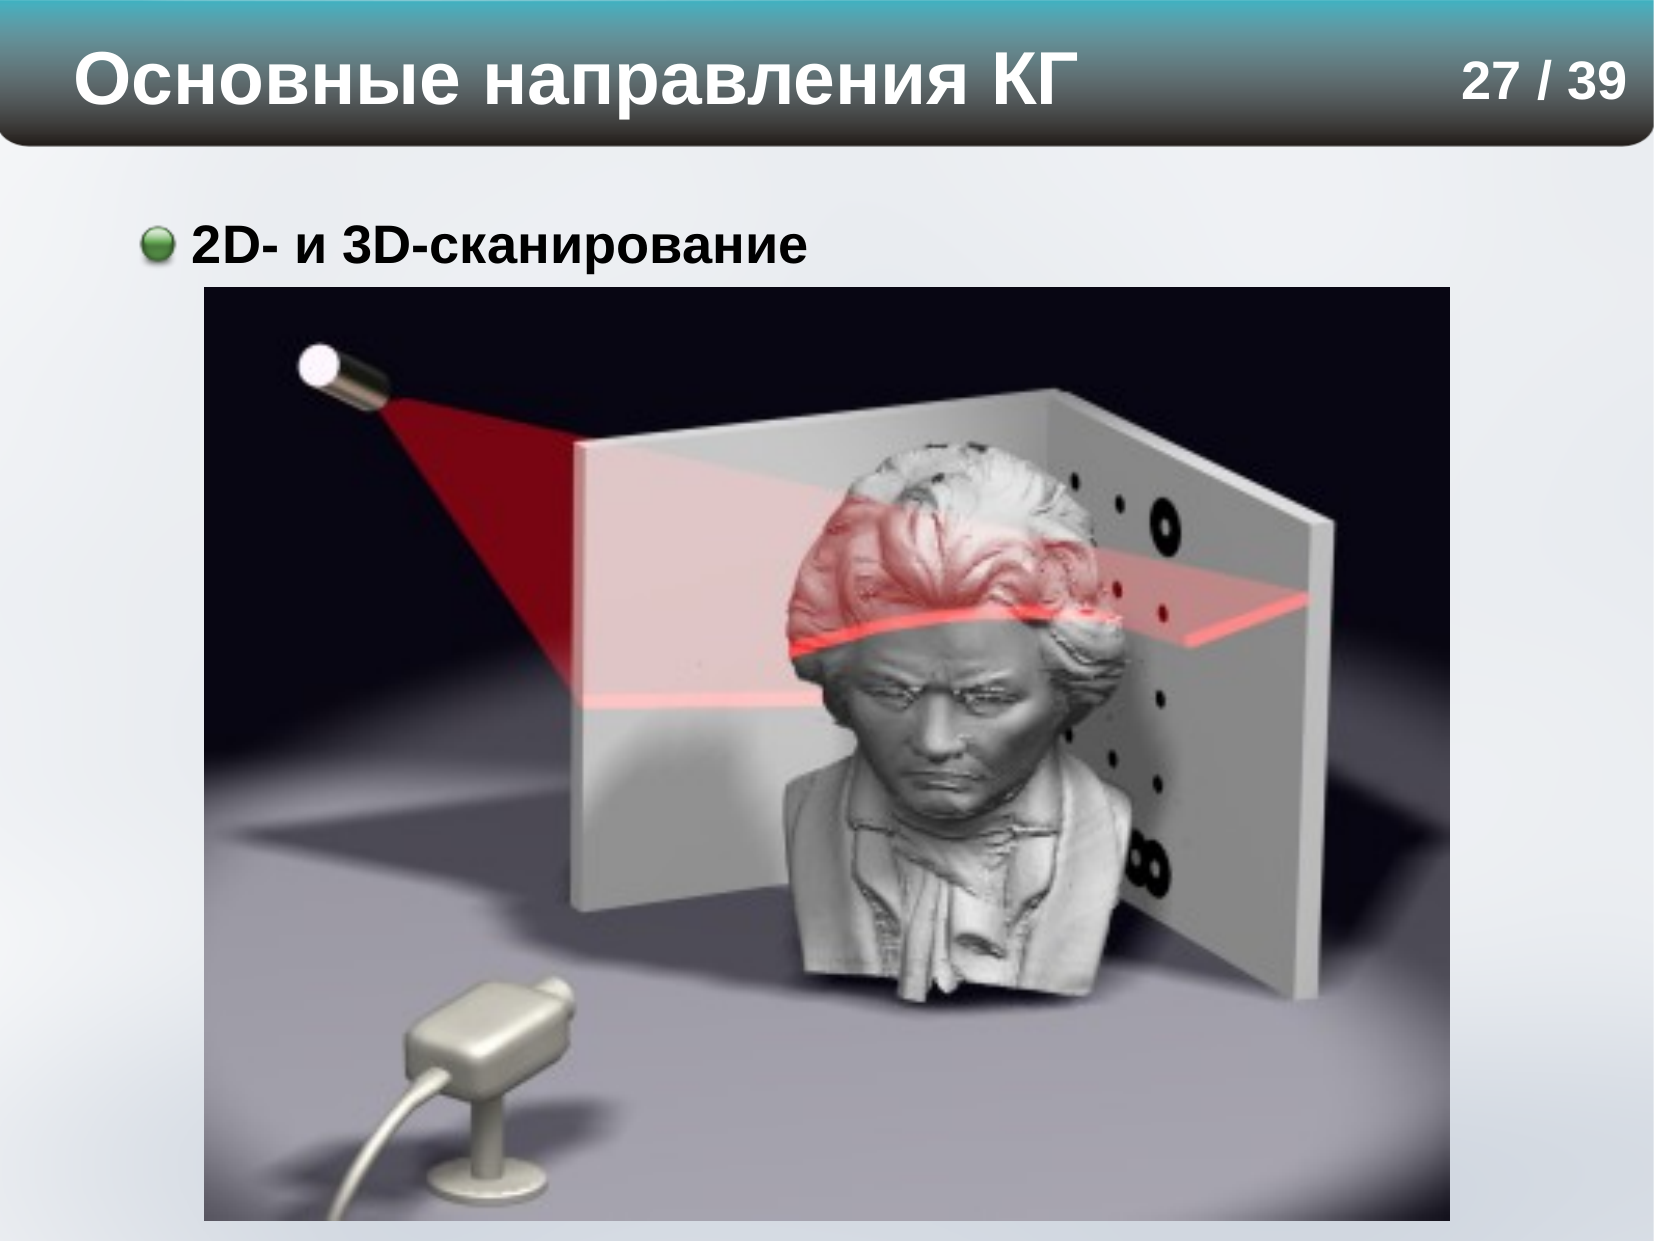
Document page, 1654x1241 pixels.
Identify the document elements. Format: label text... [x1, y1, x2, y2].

text_box <номер> / 39 [1446, 42, 1654, 179]
text_box Основные направления КГ [59, 29, 1329, 129]
picture [0, 0, 1654, 1241]
text_box 2D- и 3D-сканирование [118, 206, 1034, 283]
